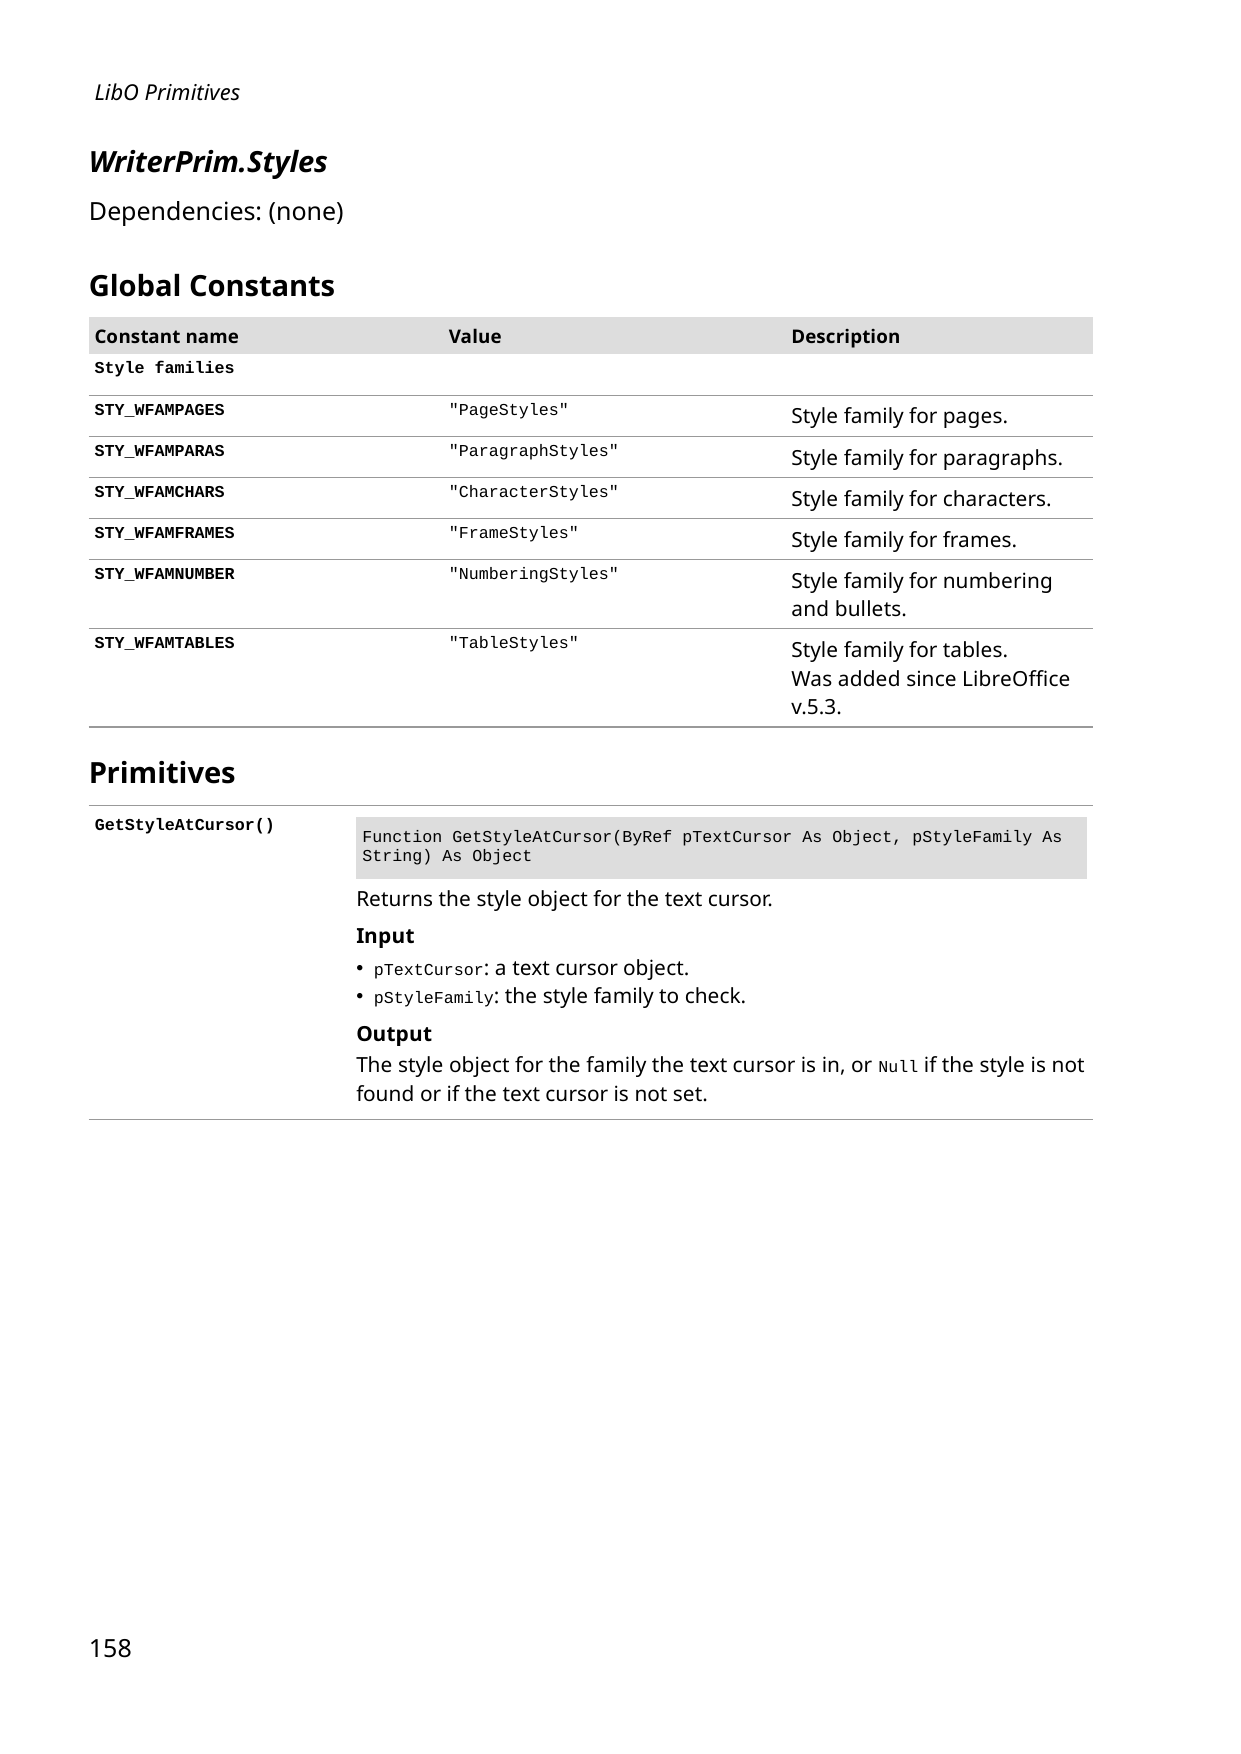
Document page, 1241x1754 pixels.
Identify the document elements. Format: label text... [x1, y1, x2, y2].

table_header Value [443, 317, 786, 354]
table_cell Style family for pages. [786, 396, 1093, 436]
text Dependencies: (none) [88, 194, 1093, 228]
table_header Function GetStyleAtCursor(ByRef pTextCursor As Object, pStyleFamily As String) As Object Returns the style object for the text cursor. Input pTextCursor: a text cursor object. pStyleFamily: the style family to check. Output The style object for the family the text cursor is in, or Null if the style is not found or if the text cursor is not set. [350, 806, 1093, 1119]
table_cell STY_WFAMCHARS [89, 478, 443, 518]
table_cell [443, 355, 786, 394]
subtitle Primitives [88, 752, 1093, 792]
table_cell STY_WFAMPAGES [89, 396, 443, 436]
table_cell Style family for paragraphs. [786, 437, 1093, 477]
table_cell STY_WFAMFRAMES [89, 519, 443, 559]
table_cell "FrameStyles" [443, 519, 786, 559]
table_cell Style families [89, 355, 443, 394]
subtitle Global Constants [88, 265, 1093, 304]
table_header Constant name [89, 317, 443, 354]
table_cell "PageStyles" [443, 396, 786, 436]
table_cell STY_WFAMTABLES [89, 629, 443, 726]
subtitle WriterPrim.Styles [88, 142, 1093, 181]
table_cell "TableStyles" [443, 629, 786, 726]
table_cell STY_WFAMNUMBER [89, 560, 443, 628]
table_cell [786, 355, 1093, 394]
table_header Description [786, 317, 1093, 354]
table_cell Style family for numbering and bullets. [786, 560, 1093, 628]
table_cell "CharacterStyles" [443, 478, 786, 518]
table_header GetStyleAtCursor() [89, 806, 350, 1119]
table_cell Style family for characters. [786, 478, 1093, 518]
table_cell "NumberingStyles" [443, 560, 786, 628]
table_cell STY_WFAMPARAS [89, 437, 443, 477]
table_cell "ParagraphStyles" [443, 437, 786, 477]
table_cell Style family for tables. Was added since LibreOffice v.5.3. [786, 629, 1093, 726]
table_cell Style family for frames. [786, 519, 1093, 559]
